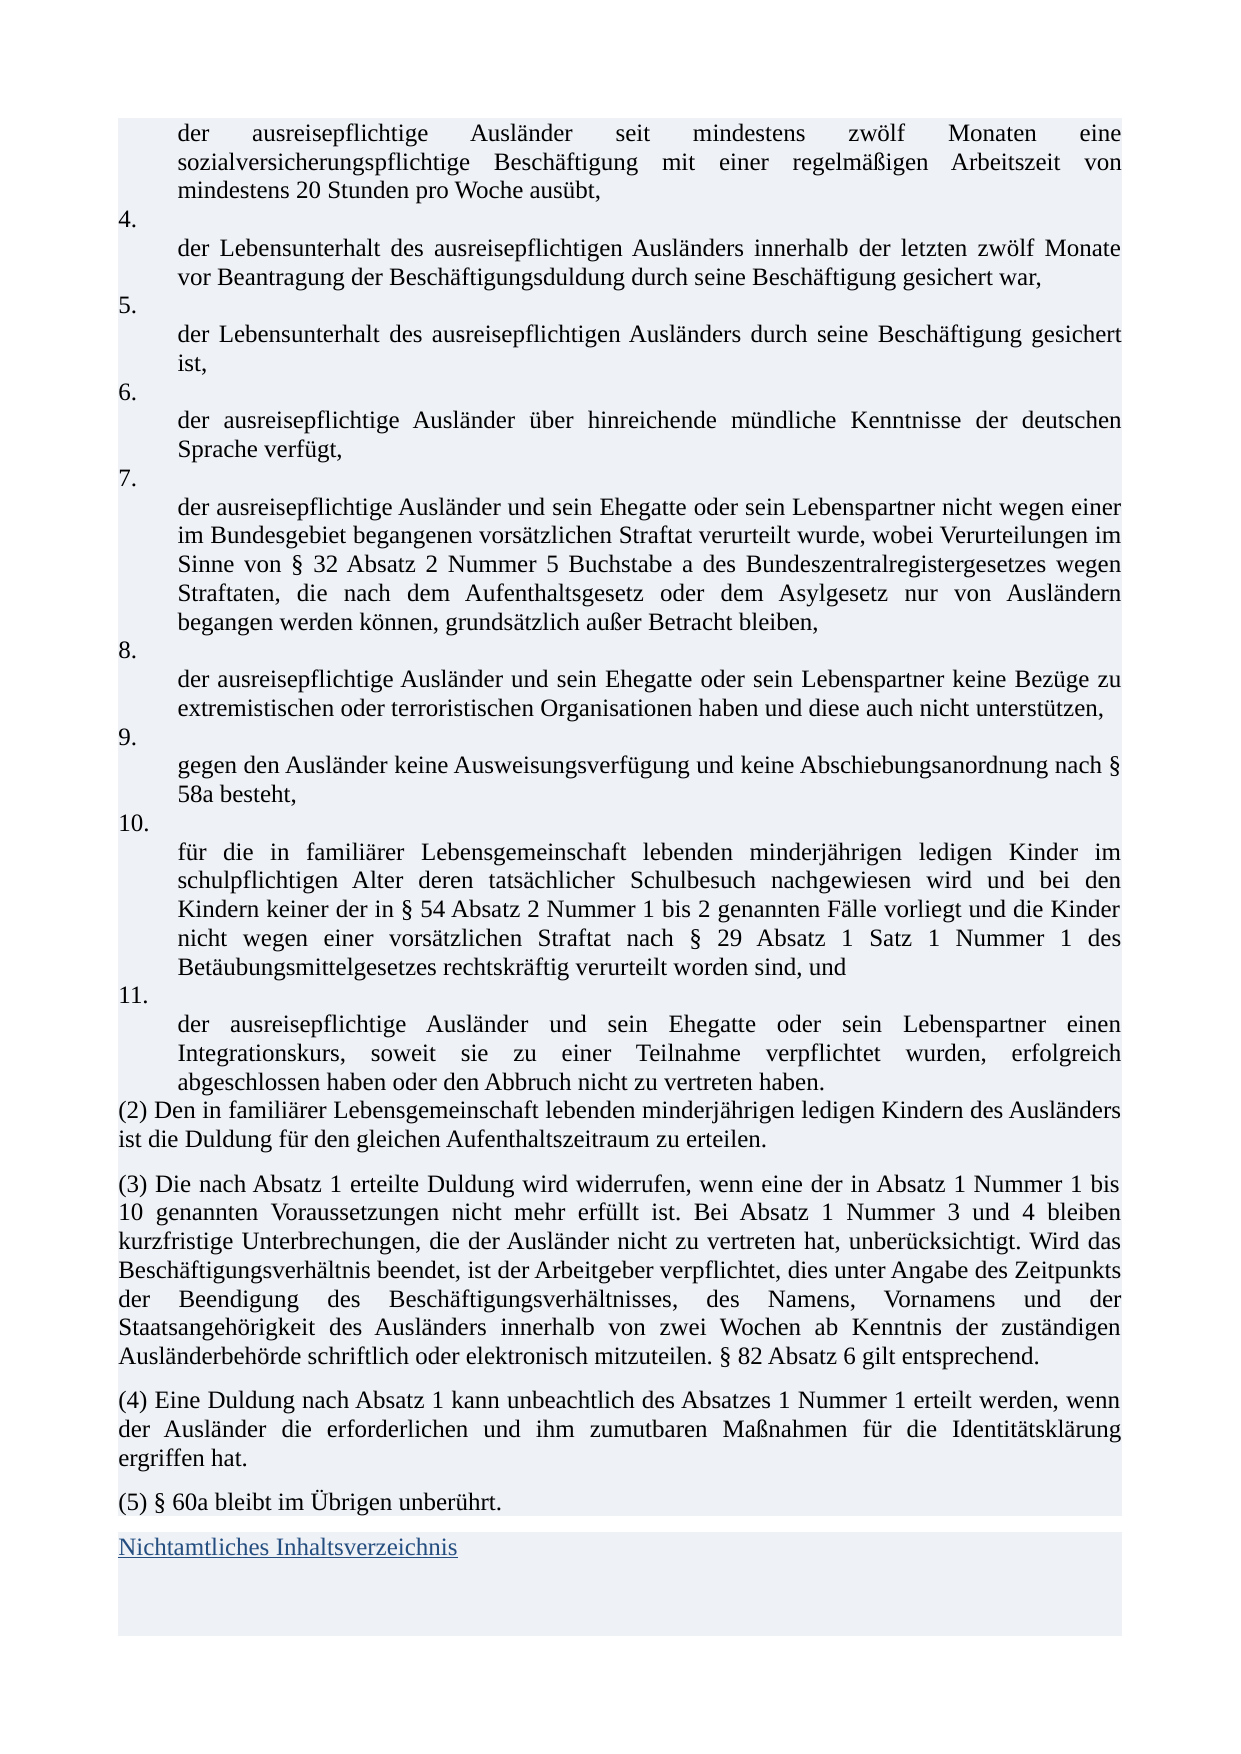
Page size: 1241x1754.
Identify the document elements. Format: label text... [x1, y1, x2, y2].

subtitle 11. [118, 981, 1122, 1009]
text (2) Den in familiärer Lebensgemeinschaft lebenden minderjährigen ledigen Kindern des Ausländers ist die Duldung für den gleichen Aufenthaltszeitraum zu erteilen. [118, 1096, 1122, 1153]
text (4) Eine Duldung nach Absatz 1 kann unbeachtlich des Absatzes 1 Nummer 1 erteilt werden, wenn der Ausländer die erforderlichen und ihm zumutbaren Maßnahmen für die Identitätsklärung ergriffen hat. [118, 1386, 1122, 1472]
list gegen den Ausländer keine Ausweisungsverfügung und keine Abschiebungsanordnung nach § 58a besteht, [177, 751, 1122, 808]
list für die in familiärer Lebensgemeinschaft lebenden minderjährigen ledigen Kinder im schulpflichtigen Alter deren tatsächlicher Schulbesuch nachgewiesen wird und bei den Kindern keiner der in § 54 Absatz 2 Nummer 1 bis 2 genannten Fälle vorliegt und die Kinder nicht wegen einer vorsätzlichen Straftat nach § 29 Absatz 1 Satz 1 Nummer 1 des Betäubungsmittelgesetzes rechtskräftig verurteilt worden sind, und [177, 837, 1122, 981]
list der ausreisepflichtige Ausländer und sein Ehegatte oder sein Lebenspartner einen Integrationskurs, soweit sie zu einer Teilnahme verpflichtet wurden, erfolgreich abgeschlossen haben oder den Abbruch nicht zu vertreten haben. [177, 1009, 1122, 1096]
text (5) § 60a bleibt im Übrigen unberührt. [118, 1487, 1122, 1516]
list der ausreisepflichtige Ausländer und sein Ehegatte oder sein Lebenspartner keine Bezüge zu extremistischen oder terroristischen Organisationen haben und diese auch nicht unterstützen, [177, 664, 1122, 722]
list der Lebensunterhalt des ausreisepflichtigen Ausländers innerhalb der letzten zwölf Monate vor Beantragung der Beschäftigungsduldung durch seine Beschäftigung gesichert war, [177, 233, 1122, 291]
text (3) Die nach Absatz 1 erteilte Duldung wird widerrufen, wenn eine der in Absatz 1 Nummer 1 bis 10 genannten Voraussetzungen nicht mehr erfüllt ist. Bei Absatz 1 Nummer 3 und 4 bleiben kurzfristige Unterbrechungen, die der Ausländer nicht zu vertreten hat, unberücksichtigt. Wird das Beschäftigungsverhältnis beendet, ist der Arbeitgeber verpflichtet, dies unter Angabe des Zeitpunkts der Beendigung des Beschäftigungsverhältnisses, des Namens, Vornamens und der Staatsangehörigkeit des Ausländers innerhalb von zwei Wochen ab Kenntnis der zuständigen Ausländerbehörde schriftlich oder elektronisch mitzuteilen. § 82 Absatz 6 gilt entsprechend. [118, 1169, 1122, 1370]
subtitle 5. [118, 291, 1122, 319]
list der ausreisepflichtige Ausländer und sein Ehegatte oder sein Lebenspartner nicht wegen einer im Bundesgebiet begangenen vorsätzlichen Straftat verurteilt wurde, wobei Verurteilungen im Sinne von § 32 Absatz 2 Nummer 5 Buchstabe a des Bundeszentralregistergesetzes wegen Straftaten, die nach dem Aufenthaltsgesetz oder dem Asylgesetz nur von Ausländern begangen werden können, grundsätzlich außer Betracht bleiben, [177, 492, 1122, 636]
subtitle 4. [118, 204, 1122, 233]
subtitle 6. [118, 377, 1122, 406]
subtitle 10. [118, 808, 1122, 837]
subtitle 8. [118, 636, 1122, 664]
list der Lebensunterhalt des ausreisepflichtigen Ausländers durch seine Beschäftigung gesichert ist, [177, 319, 1122, 377]
list der ausreisepflichtige Ausländer seit mindestens zwölf Monaten eine sozialversicherungspflichtige Beschäftigung mit einer regelmäßigen Arbeitszeit von mindestens 20 Stunden pro Woche ausübt, [177, 118, 1122, 204]
list der ausreisepflichtige Ausländer über hinreichende mündliche Kenntnisse der deutschen Sprache verfügt, [177, 406, 1122, 463]
subtitle 7. [118, 463, 1122, 492]
text Nichtamtliches Inhaltsverzeichnis [118, 1532, 1122, 1561]
subtitle 9. [118, 722, 1122, 751]
